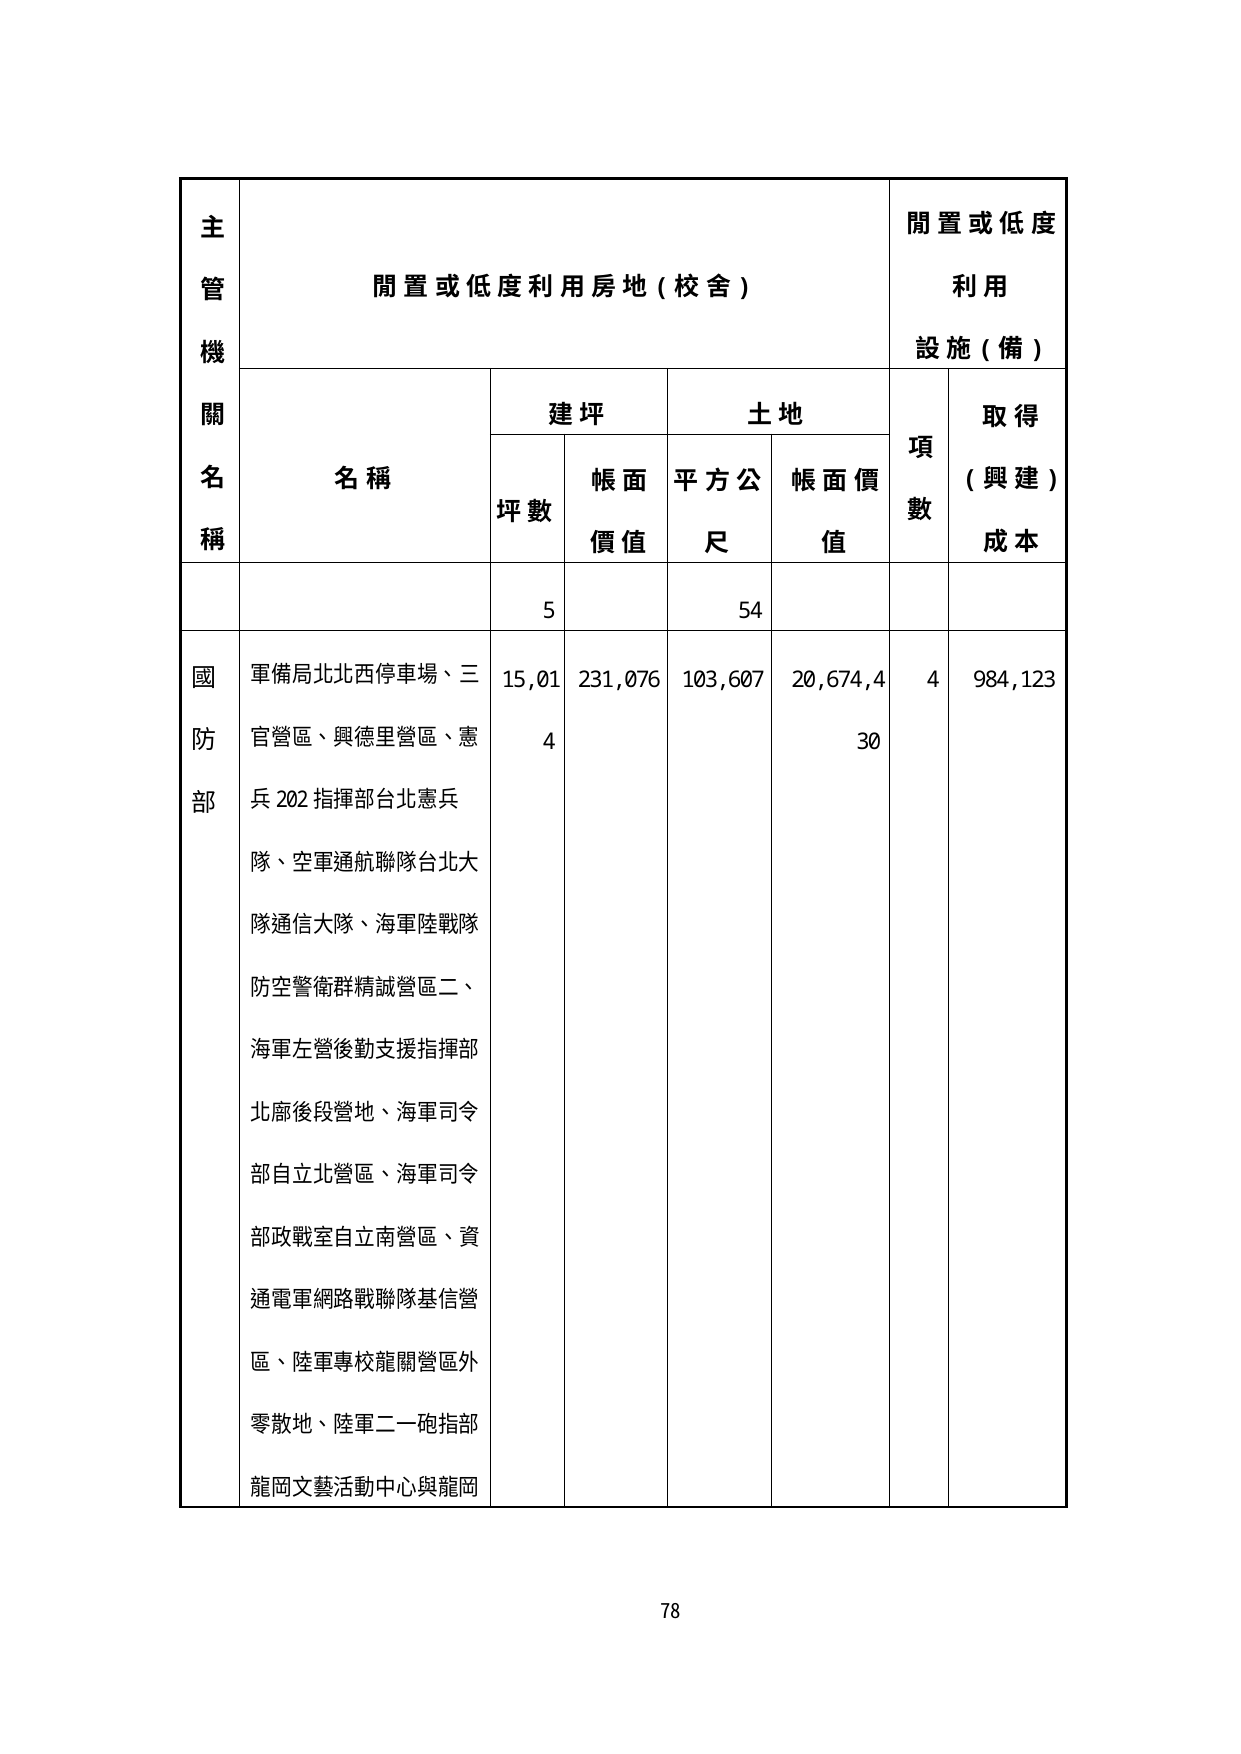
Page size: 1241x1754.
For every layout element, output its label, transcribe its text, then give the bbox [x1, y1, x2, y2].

table_cell 4 [890, 631, 948, 1506]
table_cell 土地 [668, 369, 889, 433]
table_cell 平方公尺 [668, 435, 771, 562]
table_cell [240, 563, 490, 630]
table_cell [890, 563, 948, 630]
table_cell 國防部 [182, 631, 239, 1506]
table_cell [565, 563, 667, 630]
table_header 閒置或低度利用 設施(備) [890, 180, 1065, 368]
table_cell 名稱 [240, 369, 490, 562]
table_cell [182, 563, 239, 630]
table_cell 建坪 [491, 369, 667, 433]
table_header 閒置或低度利用房地(校舍) [240, 180, 889, 368]
table_cell 5 [491, 563, 564, 630]
table_cell 15,014 [491, 631, 564, 1506]
table_cell 取得(興建) 成本 [949, 369, 1065, 562]
table_cell 帳面價值 [565, 435, 667, 562]
table_cell 20,674,430 [772, 631, 889, 1506]
table_cell [949, 563, 1065, 630]
table_cell 984,123 [949, 631, 1065, 1506]
table_cell 項數 [890, 369, 948, 562]
table_cell 坪數 [491, 435, 564, 562]
table_cell [772, 563, 889, 630]
table_cell 54 [668, 563, 771, 630]
table_cell 103,607 [668, 631, 771, 1506]
table_header 主管機關 名稱 [182, 180, 239, 562]
table_cell 軍備局北北西停車場、三官營區、興德里營區、憲兵202指揮部台北憲兵隊、空軍通航聯隊台北大隊通信大隊、海軍陸戰隊防空警衛群精誠營區二、海軍左營後勤支援指揮部北廍後段營地、海軍司令部自立北營區、海軍司令部政戰室自立南營區、資通電軍網路戰聯隊基信營區、陸軍專校龍關營區外零散地、陸軍二一砲指部龍岡文藝活動中心與龍岡 [240, 631, 490, 1506]
table_cell 帳面價值 [772, 435, 889, 562]
table_cell 231,076 [565, 631, 667, 1506]
